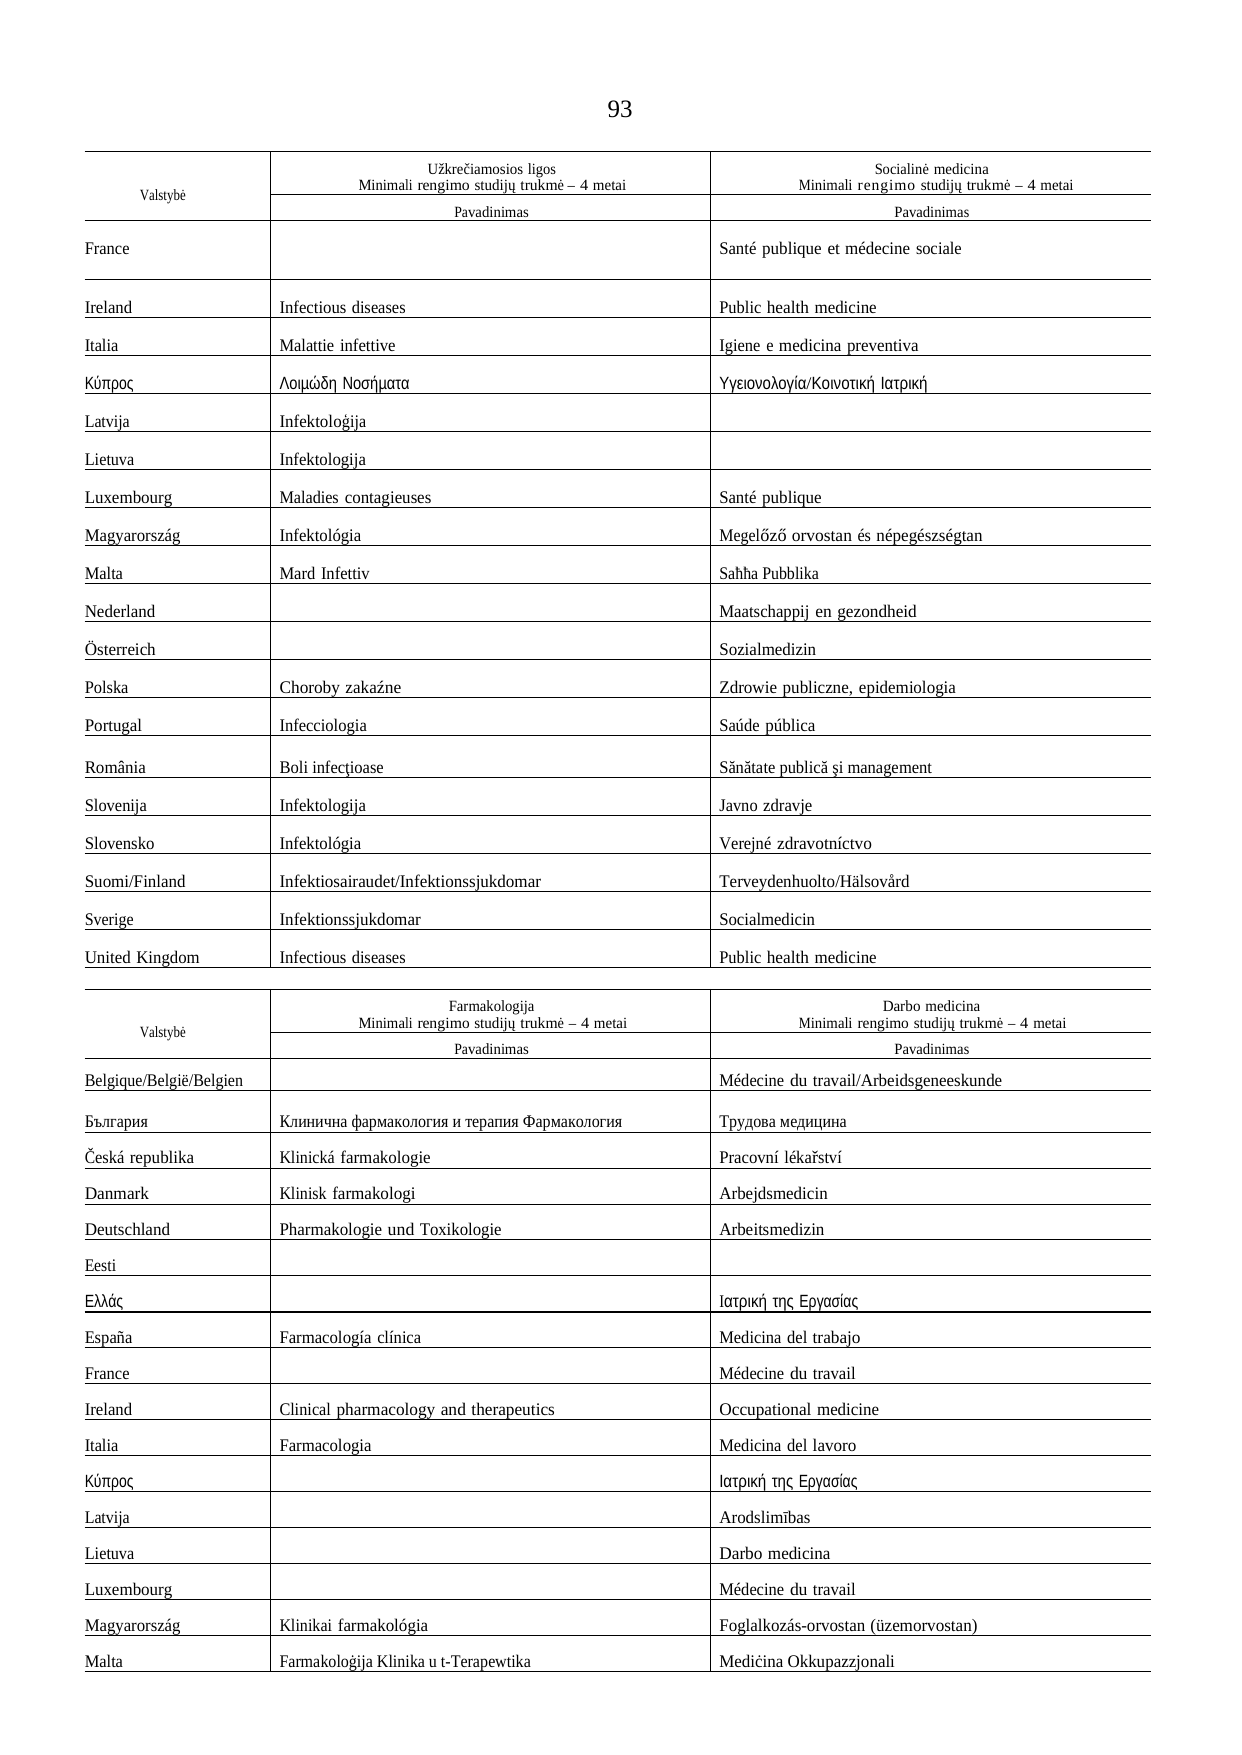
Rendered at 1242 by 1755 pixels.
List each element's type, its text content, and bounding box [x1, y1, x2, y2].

table_cell Malta [85, 546, 270, 583]
table_cell Arbeitsmedizin [711, 1205, 1151, 1239]
table_cell Österreich [85, 622, 270, 659]
table_cell Saħħa Pubblika [711, 546, 1151, 583]
table_cell Klinická farmakologie [271, 1133, 710, 1167]
table_cell Malattie infettive [271, 318, 710, 355]
table_cell Клинична фармакология и терапия Фармакология [271, 1091, 710, 1132]
table_cell Occupational medicine [711, 1384, 1151, 1419]
table_cell Slovensko [85, 816, 270, 853]
table_cell [271, 1492, 710, 1527]
table_cell Lietuva [85, 1528, 270, 1563]
table_cell Klinisk farmakologi [271, 1169, 710, 1203]
table_cell Infektologija [271, 778, 710, 815]
table_cell Javno zdravje [711, 778, 1151, 815]
table_cell Pavadinimas [711, 1033, 1151, 1058]
table_cell Terveydenhuolto/Hälsovård [711, 854, 1151, 891]
table_cell България [85, 1091, 270, 1132]
table_cell Medicina del lavoro [711, 1420, 1151, 1455]
table_cell Suomi/Finland [85, 854, 270, 891]
table_cell Κύπρος [85, 356, 270, 393]
table_cell Public health medicine [711, 930, 1151, 967]
table_cell Eesti [85, 1240, 270, 1275]
table_cell Médecine du travail [711, 1348, 1151, 1383]
table_cell Infektológia [271, 508, 710, 545]
table_cell Santé publique et médecine sociale [711, 221, 1151, 279]
table_cell Česká republika [85, 1133, 270, 1167]
table_cell Ireland [85, 1384, 270, 1419]
table_cell Magyarország [85, 508, 270, 545]
table_cell Sănătate publică şi management [711, 736, 1151, 777]
table_cell Farmacología clínica [271, 1313, 710, 1347]
table_cell Darbo medicina [711, 1528, 1151, 1563]
table_cell Latvija [85, 394, 270, 431]
table_header Socialinė medicina Minimali rengimo studijų trukmė – 4 metai [711, 152, 1151, 194]
table_cell Nederland [85, 584, 270, 621]
table_cell Infektoloģija [271, 394, 710, 431]
table_cell Arbejdsmedicin [711, 1169, 1151, 1203]
table_cell France [85, 1348, 270, 1383]
table_cell Foglalkozás-orvostan (üzemorvostan) [711, 1600, 1151, 1635]
table_cell Lietuva [85, 432, 270, 469]
table_cell Mediċina Okkupazzjonali [711, 1636, 1151, 1671]
table_cell Médecine du travail [711, 1564, 1151, 1599]
table_header Farmakologija Minimali rengimo studijų trukmė – 4 metai [271, 990, 710, 1032]
table_cell [271, 1348, 710, 1383]
table_cell Slovenija [85, 778, 270, 815]
table_cell Infektiosairaudet/Infektionssjukdomar [271, 854, 710, 891]
table_cell Pavadinimas [271, 1033, 710, 1058]
table_cell [271, 1528, 710, 1563]
table_cell España [85, 1313, 270, 1347]
table_cell Italia [85, 318, 270, 355]
table_cell Sverige [85, 892, 270, 929]
table_cell Choroby zakaźne [271, 660, 710, 697]
table_cell [711, 1240, 1151, 1275]
table_cell Public health medicine [711, 280, 1151, 317]
table_cell Polska [85, 660, 270, 697]
table_header Valstybė [85, 152, 270, 220]
table_cell [711, 394, 1151, 431]
table_cell Belgique/België/Belgien [85, 1059, 270, 1090]
table_cell Pavadinimas [711, 195, 1151, 220]
table_cell [271, 1456, 710, 1491]
table_cell Medicina del trabajo [711, 1313, 1151, 1347]
table_cell Κύπρος [85, 1456, 270, 1491]
table_cell Ireland [85, 280, 270, 317]
table_cell Mard Infettiv [271, 546, 710, 583]
table_cell Трудова медицина [711, 1091, 1151, 1132]
table_cell Megelőző orvostan és népegészségtan [711, 508, 1151, 545]
table_cell Luxembourg [85, 1564, 270, 1599]
table_cell Socialmedicin [711, 892, 1151, 929]
table_cell Ιατρική της Εργασίας [711, 1456, 1151, 1491]
table_cell Clinical pharmacology and therapeutics [271, 1384, 710, 1419]
table_cell Santé publique [711, 470, 1151, 507]
table_cell Italia [85, 1420, 270, 1455]
table_cell Danmark [85, 1169, 270, 1203]
table_cell [711, 432, 1151, 469]
table_cell Infectious diseases [271, 280, 710, 317]
table_cell Sozialmedizin [711, 622, 1151, 659]
table_cell Infektionssjukdomar [271, 892, 710, 929]
table_header Užkrečiamosios ligos Minimali rengimo studijų trukmė – 4 metai [271, 152, 710, 194]
table_cell Deutschland [85, 1205, 270, 1239]
table_cell Maladies contagieuses [271, 470, 710, 507]
table_cell [271, 584, 710, 621]
table_cell [271, 221, 710, 279]
table_cell Infektologija [271, 432, 710, 469]
table_cell Saúde pública [711, 698, 1151, 735]
table_cell [271, 1276, 710, 1311]
table_cell [271, 1564, 710, 1599]
table_cell Zdrowie publiczne, epidemiologia [711, 660, 1151, 697]
table_header Valstybė [85, 990, 270, 1058]
table_cell Médecine du travail/Arbeidsgeneeskunde [711, 1059, 1151, 1090]
table_cell Verejné zdravotníctvo [711, 816, 1151, 853]
table_header Darbo medicina Minimali rengimo studijų trukmė – 4 metai [711, 990, 1151, 1032]
table_cell France [85, 221, 270, 279]
table_cell Infektológia [271, 816, 710, 853]
table_cell Klinikai farmakológia [271, 1600, 710, 1635]
table_cell Boli infecţioase [271, 736, 710, 777]
table_cell Magyarország [85, 1600, 270, 1635]
table_cell Infectious diseases [271, 930, 710, 967]
table_cell Maatschappij en gezondheid [711, 584, 1151, 621]
table_cell Infecciologia [271, 698, 710, 735]
table_cell [271, 1240, 710, 1275]
table_cell United Kingdom [85, 930, 270, 967]
table_cell Arodslimības [711, 1492, 1151, 1527]
table_cell [271, 1059, 710, 1090]
table_cell [271, 622, 710, 659]
table_cell România [85, 736, 270, 777]
table_cell Υγειονολογία/Κοινοτική Ιατρική [711, 356, 1151, 393]
table_cell Malta [85, 1636, 270, 1671]
table_cell Latvija [85, 1492, 270, 1527]
table_cell Λοιµώδη Νοσήµατα [271, 356, 710, 393]
table_cell Pracovní lékařství [711, 1133, 1151, 1167]
table_cell Pavadinimas [271, 195, 710, 220]
table_cell Igiene e medicina preventiva [711, 318, 1151, 355]
table_cell Iατρική της Εργασίας [711, 1276, 1151, 1311]
table_cell Ελλάς [85, 1276, 270, 1311]
table_cell Farmacologia [271, 1420, 710, 1455]
table_cell Farmakoloġija Klinika u t-Terapewtika [271, 1636, 710, 1671]
table_cell Luxembourg [85, 470, 270, 507]
table_cell Portugal [85, 698, 270, 735]
table_cell Pharmakologie und Toxikologie [271, 1205, 710, 1239]
